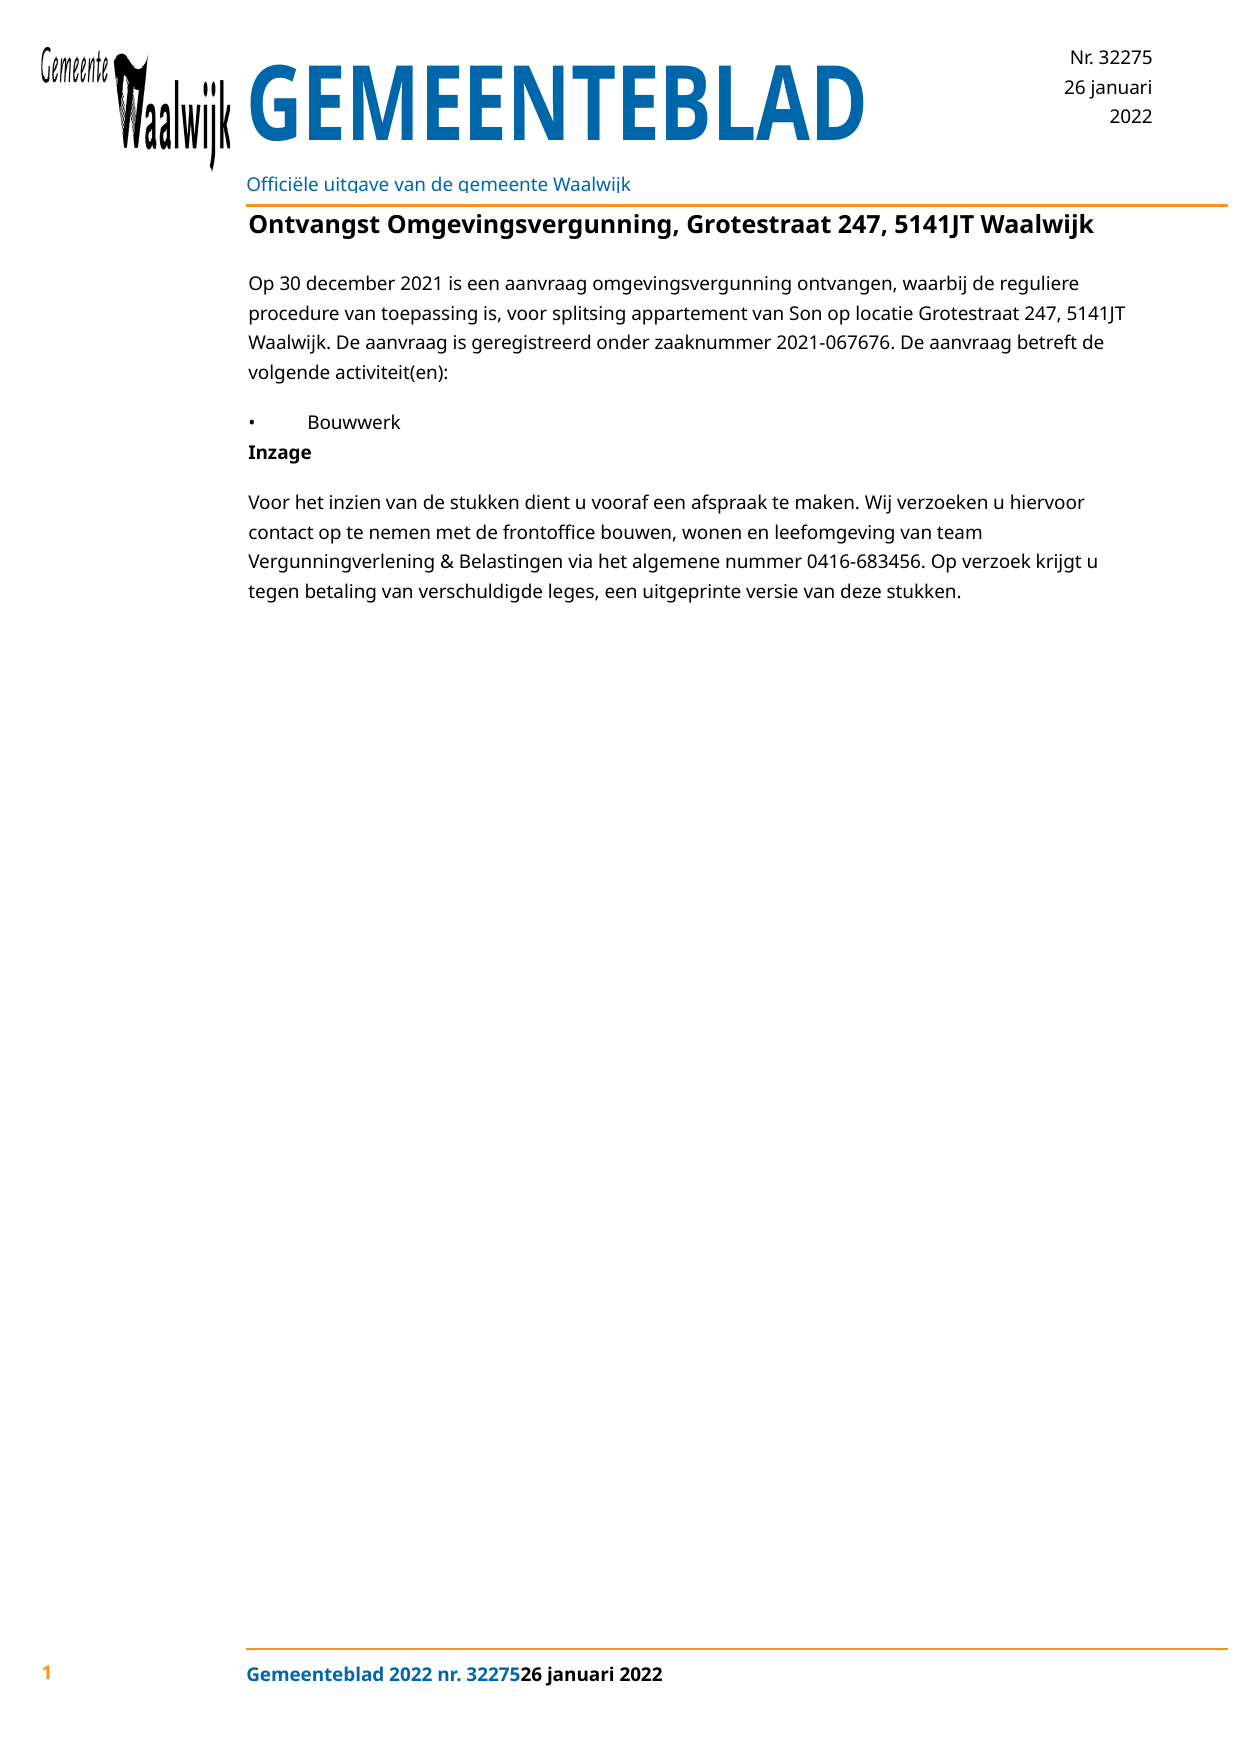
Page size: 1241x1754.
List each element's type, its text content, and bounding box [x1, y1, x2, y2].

text Ontvangst Omgevingsvergunning, Grotestraat 247, 5141JT Waalwijk [248, 207, 1152, 241]
text Inzage [248, 439, 1152, 465]
list Bouwwerk [248, 409, 1152, 435]
text Op 30 december 2021 is een aanvraag omgevingsvergunning ontvangen, waarbij de reguliere procedure van toepassing is, voor splitsing appartement van Son op locatie Grotestraat 247, 5141JT Waalwijk. De aanvraag is geregistreerd onder zaaknummer 2021-067676. De aanvraag betreft de volgende activiteit(en): [248, 270, 1152, 385]
text Voor het inzien van de stukken dient u vooraf een afspraak te maken. Wij verzoeken u hiervoor contact op te nemen met de frontoffice bouwen, wonen en leefomgeving van team Vergunningverlening & Belastingen via het algemene nummer 0416-683456. Op verzoek krijgt u tegen betaling van verschuldigde leges, een uitgeprinte versie van deze stukken. [248, 489, 1152, 604]
picture [41, 47, 231, 172]
